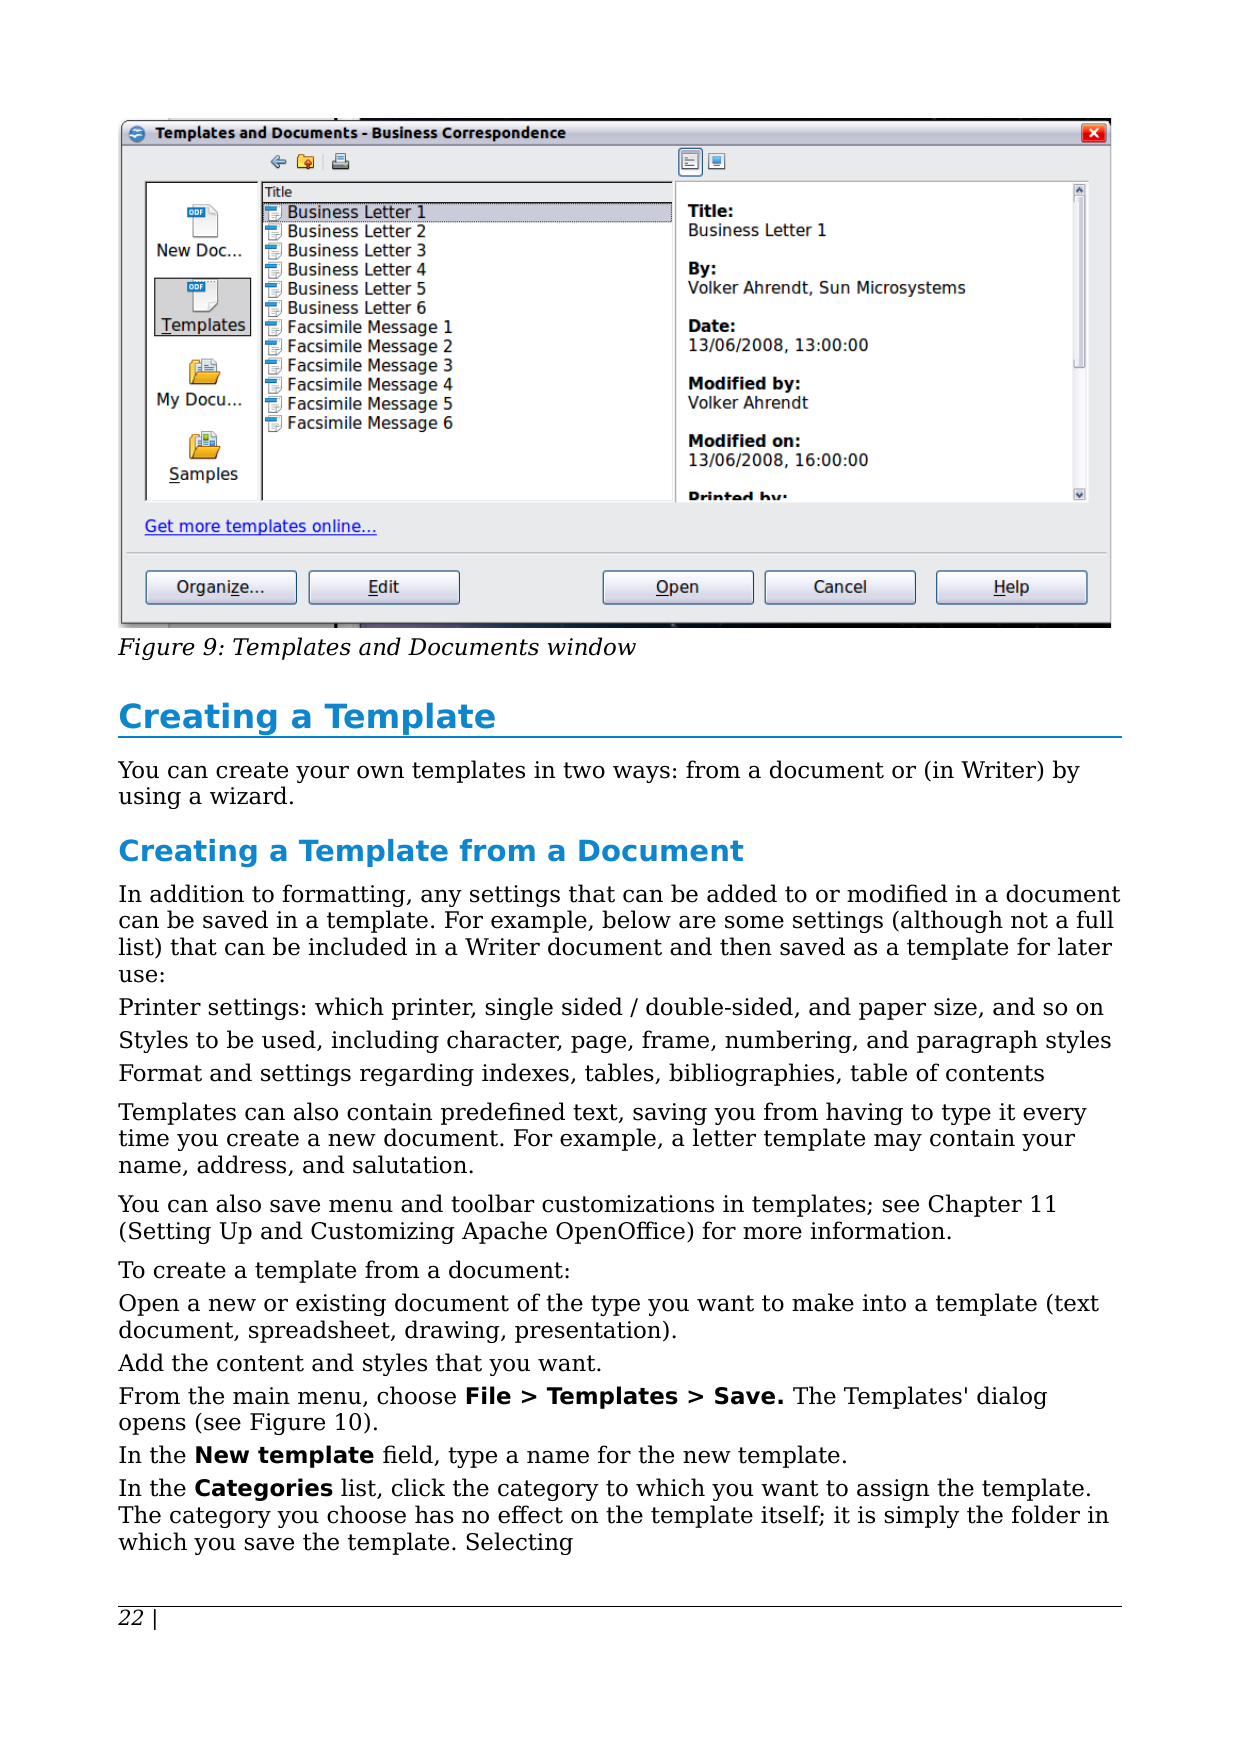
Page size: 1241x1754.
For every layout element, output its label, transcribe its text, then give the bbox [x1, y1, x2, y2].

list In addition to formatting, any settings that can be added to or modified in a document can be saved in a template. For example, below are some settings (although not a full list) that can be included in a Writer document and then saved as a template for later use: [118, 881, 1122, 987]
text Open a new or existing document of the type you want to make into a template (text document, spreadsheet, drawing, presentation). [118, 1290, 1122, 1344]
text Add the content and styles that you want. [118, 1350, 1122, 1377]
text From the main menu, choose File > Templates > Save. The Templates' dialog opens (see Figure 10). [118, 1383, 1122, 1436]
subtitle Creating a Template [118, 697, 1122, 736]
text Templates can also contain predefined text, saving you from having to type it every time you create a new document. For example, a letter template may contain your name, address, and salutation. [118, 1099, 1122, 1179]
list Printer settings: which printer, single sided / double-sided, and paper size, and so on [118, 994, 1122, 1021]
list Format and settings regarding indexes, tables, bibliographies, table of contents [118, 1060, 1122, 1086]
text Figure 9: Templates and Documents window [118, 634, 1126, 661]
picture [118, 118, 1112, 628]
text You can also save menu and toolbar customizations in templates; see Chapter 11 (Setting Up and Customizing Apache OpenOffice) for more information. [118, 1191, 1122, 1245]
list To create a template from a document: [118, 1257, 1122, 1284]
text In the New template field, type a name for the new template. [118, 1442, 1122, 1469]
text You can create your own templates in two ways: from a document or (in Writer) by using a wizard. [118, 757, 1122, 810]
text In the Categories list, click the category to which you want to assign the template. The category you choose has no effect on the template itself; it is simply the folder in which you save the template. Selecting [118, 1475, 1122, 1555]
list Styles to be used, including character, page, frame, numbering, and paragraph styles [118, 1027, 1122, 1053]
subtitle Creating a Template from a Document [118, 834, 1122, 868]
